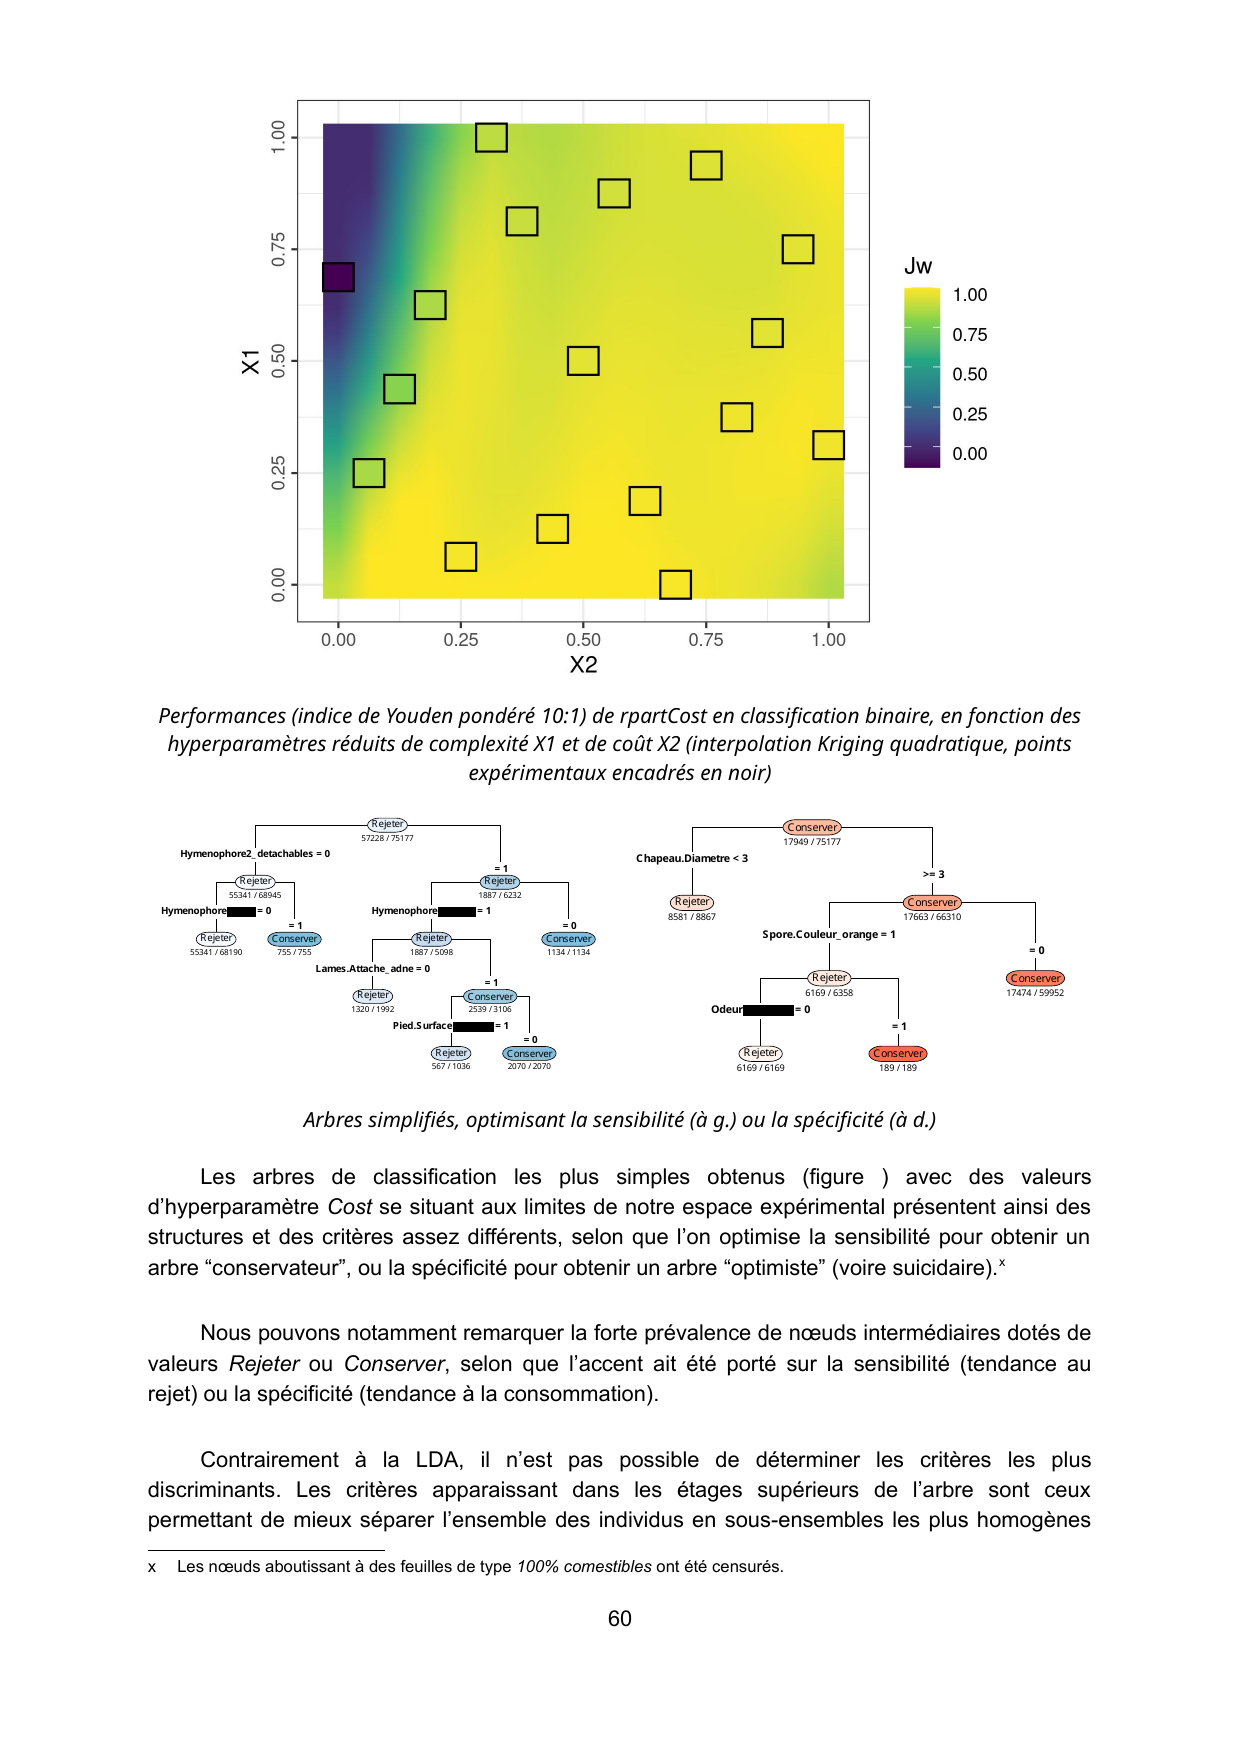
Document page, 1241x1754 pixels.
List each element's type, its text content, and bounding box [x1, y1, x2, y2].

text Les arbres de classification les plus simples obtenus (figure ) avec des valeurs d’hyperparamètre Cost se situant aux limites de notre espace expérimental présentent ainsi des structures et des critères assez différents, selon que l’on optimise la sensibilité pour obtenir un arbre “conservateur”, ou la spécificité pour obtenir un arbre “optimiste” (voire suicidaire). [148, 1164, 1093, 1280]
text Les nœuds aboutissant à des feuilles de type 100% comestibles ont été censurés. [148, 1556, 1093, 1576]
text Arbres simplifiés, optimisant la sensibilité (à g.) ou la spécificité (à d.) [148, 1105, 1093, 1133]
text Nous pouvons notamment remarquer la forte prévalence de nœuds intermédiaires dotés de valeurs Rejeter ou Conserver, selon que l’accent ait été porté sur la sensibilité (tendance au rejet) ou la spécificité (tendance à la consommation). [148, 1320, 1093, 1406]
text Performances (indice de Youden pondéré 10:1) de rpartCost en classification binaire, en fonction des hyperparamètres réduits de complexité X1 et de coût X2 (interpolation Kriging quadratique, points expérimentaux encadrés en noir) [148, 701, 1093, 786]
text Contrairement à la LDA, il n’est pas possible de déterminer les critères les plus discriminants. Les critères apparaissant dans les étages supérieurs de l’arbre sont ceux permettant de mieux séparer l’ensemble des individus en sous-ensembles les plus homogènes [148, 1447, 1093, 1532]
picture [230, 88, 1011, 689]
